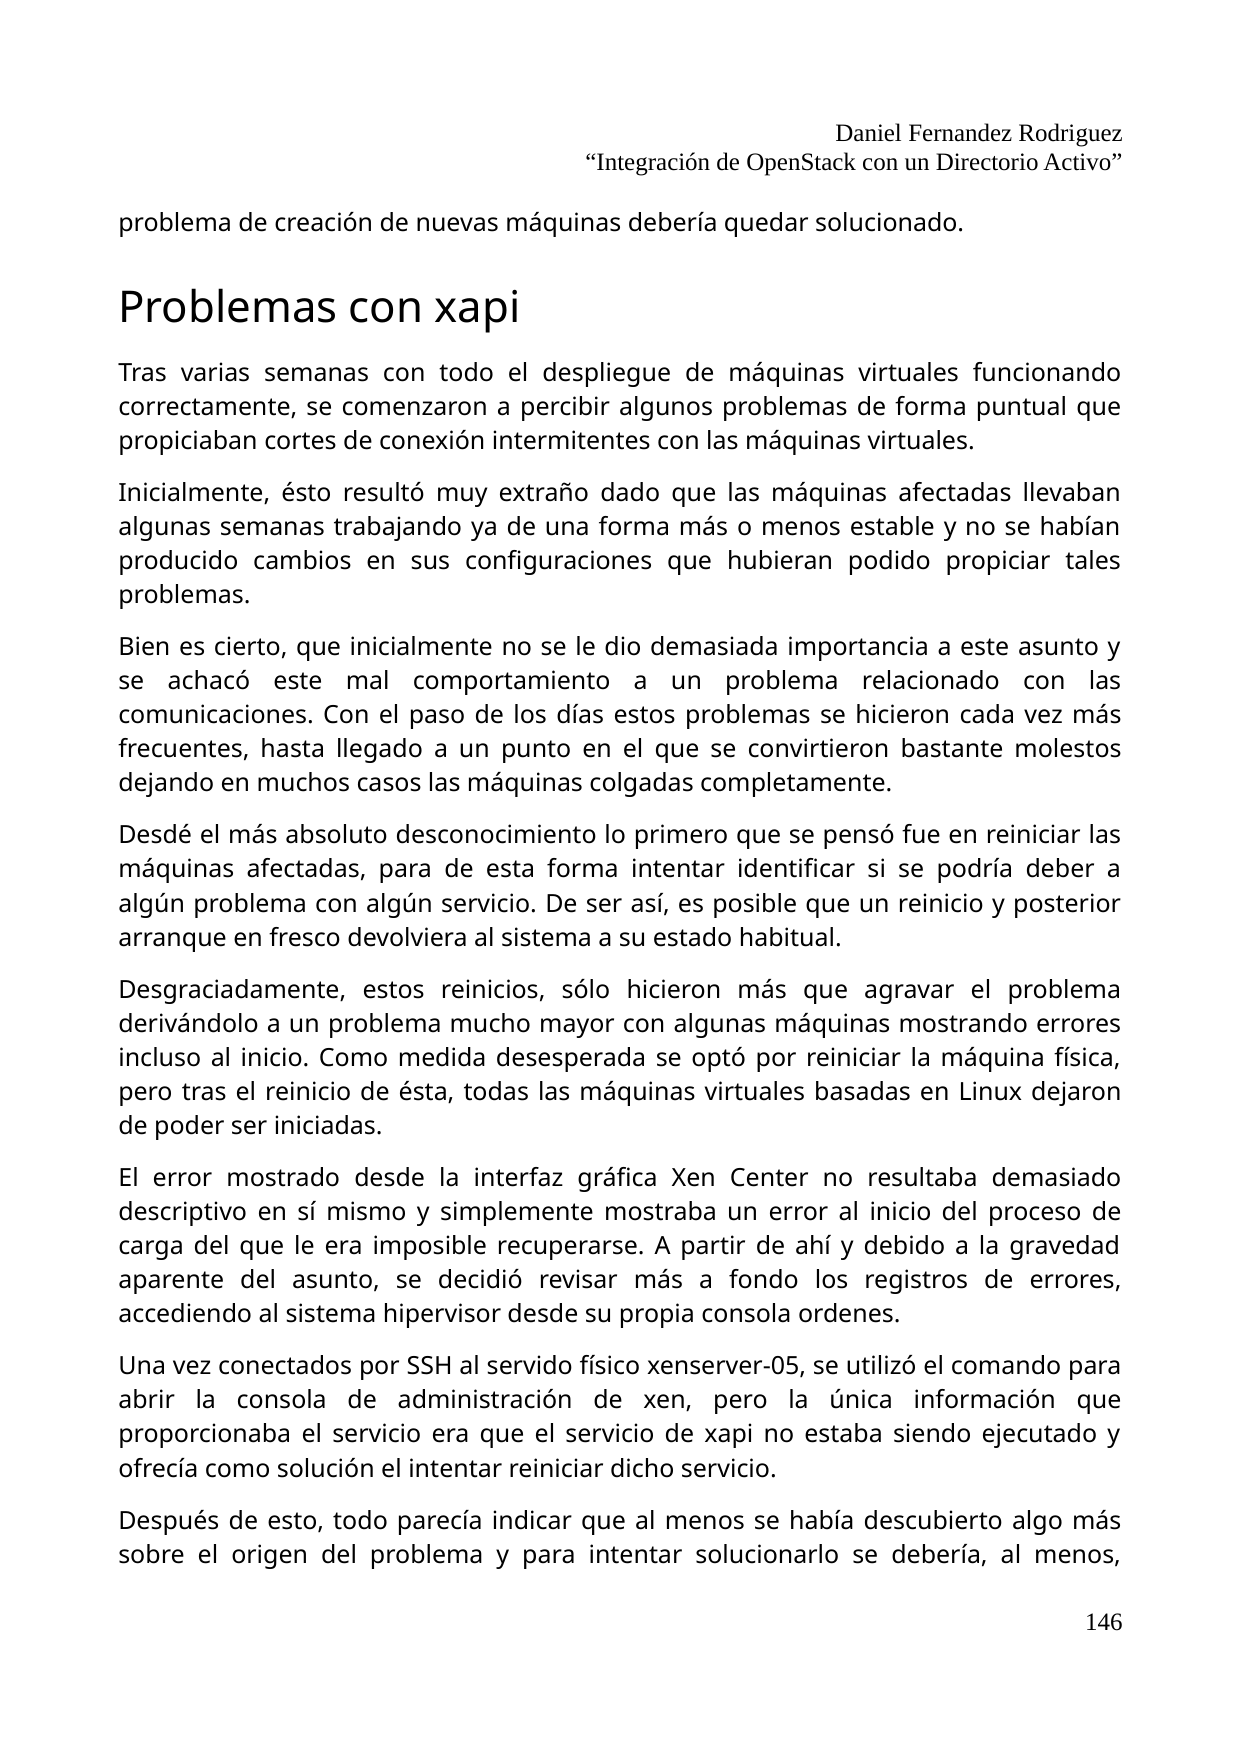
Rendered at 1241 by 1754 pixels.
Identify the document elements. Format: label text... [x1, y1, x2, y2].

text Inicialmente, ésto resultó muy extraño dado que las máquinas afectadas llevaban algunas semanas trabajando ya de una forma más o menos estable y no se habían producido cambios en sus configuraciones que hubieran podido propiciar tales problemas. [118, 474, 1122, 611]
text Desgraciadamente, estos reinicios, sólo hicieron más que agravar el problema derivándolo a un problema mucho mayor con algunas máquinas mostrando errores incluso al inicio. Como medida desesperada se optó por reiniciar la máquina física, pero tras el reinicio de ésta, todas las máquinas virtuales basadas en Linux dejaron de poder ser iniciadas. [118, 971, 1122, 1142]
text Bien es cierto, que inicialmente no se le dio demasiada importancia a este asunto y se achacó este mal comportamiento a un problema relacionado con las comunicaciones. Con el paso de los días estos problemas se hicieron cada vez más frecuentes, hasta llegado a un punto en el que se convirtieron bastante molestos dejando en muchos casos las máquinas colgadas completamente. [118, 629, 1122, 799]
text Desdé el más absoluto desconocimiento lo primero que se pensó fue en reiniciar las máquinas afectadas, para de esta forma intentar identificar si se podría deber a algún problema con algún servicio. De ser así, es posible que un reinicio y posterior arranque en fresco devolviera al sistema a su estado habitual. [118, 817, 1122, 953]
text Tras varias semanas con todo el despliegue de máquinas virtuales funcionando correctamente, se comenzaron a percibir algunos problemas de forma puntual que propiciaban cortes de conexión intermitentes con las máquinas virtuales. [118, 354, 1122, 456]
text El error mostrado desde la interfaz gráfica Xen Center no resultaba demasiado descriptivo en sí mismo y simplemente mostraba un error al inicio del proceso de carga del que le era imposible recuperarse. A partir de ahí y debido a la gravedad aparente del asunto, se decidió revisar más a fondo los registros de errores, accediendo al sistema hipervisor desde su propia consola ordenes. [118, 1160, 1122, 1330]
subtitle Problemas con xapi [118, 276, 1122, 336]
text Después de esto, todo parecía indicar que al menos se había descubierto algo más sobre el origen del problema y para intentar solucionarlo se debería, al menos, [118, 1502, 1122, 1570]
text Una vez conectados por SSH al servido físico xenserver-05, se utilizó el comando para abrir la consola de administración de xen, pero la única información que proporcionaba el servicio era que el servicio de xapi no estaba siendo ejecutado y ofrecía como solución el intentar reiniciar dicho servicio. [118, 1348, 1122, 1484]
text problema de creación de nuevas máquinas debería quedar solucionado. [118, 205, 1122, 239]
